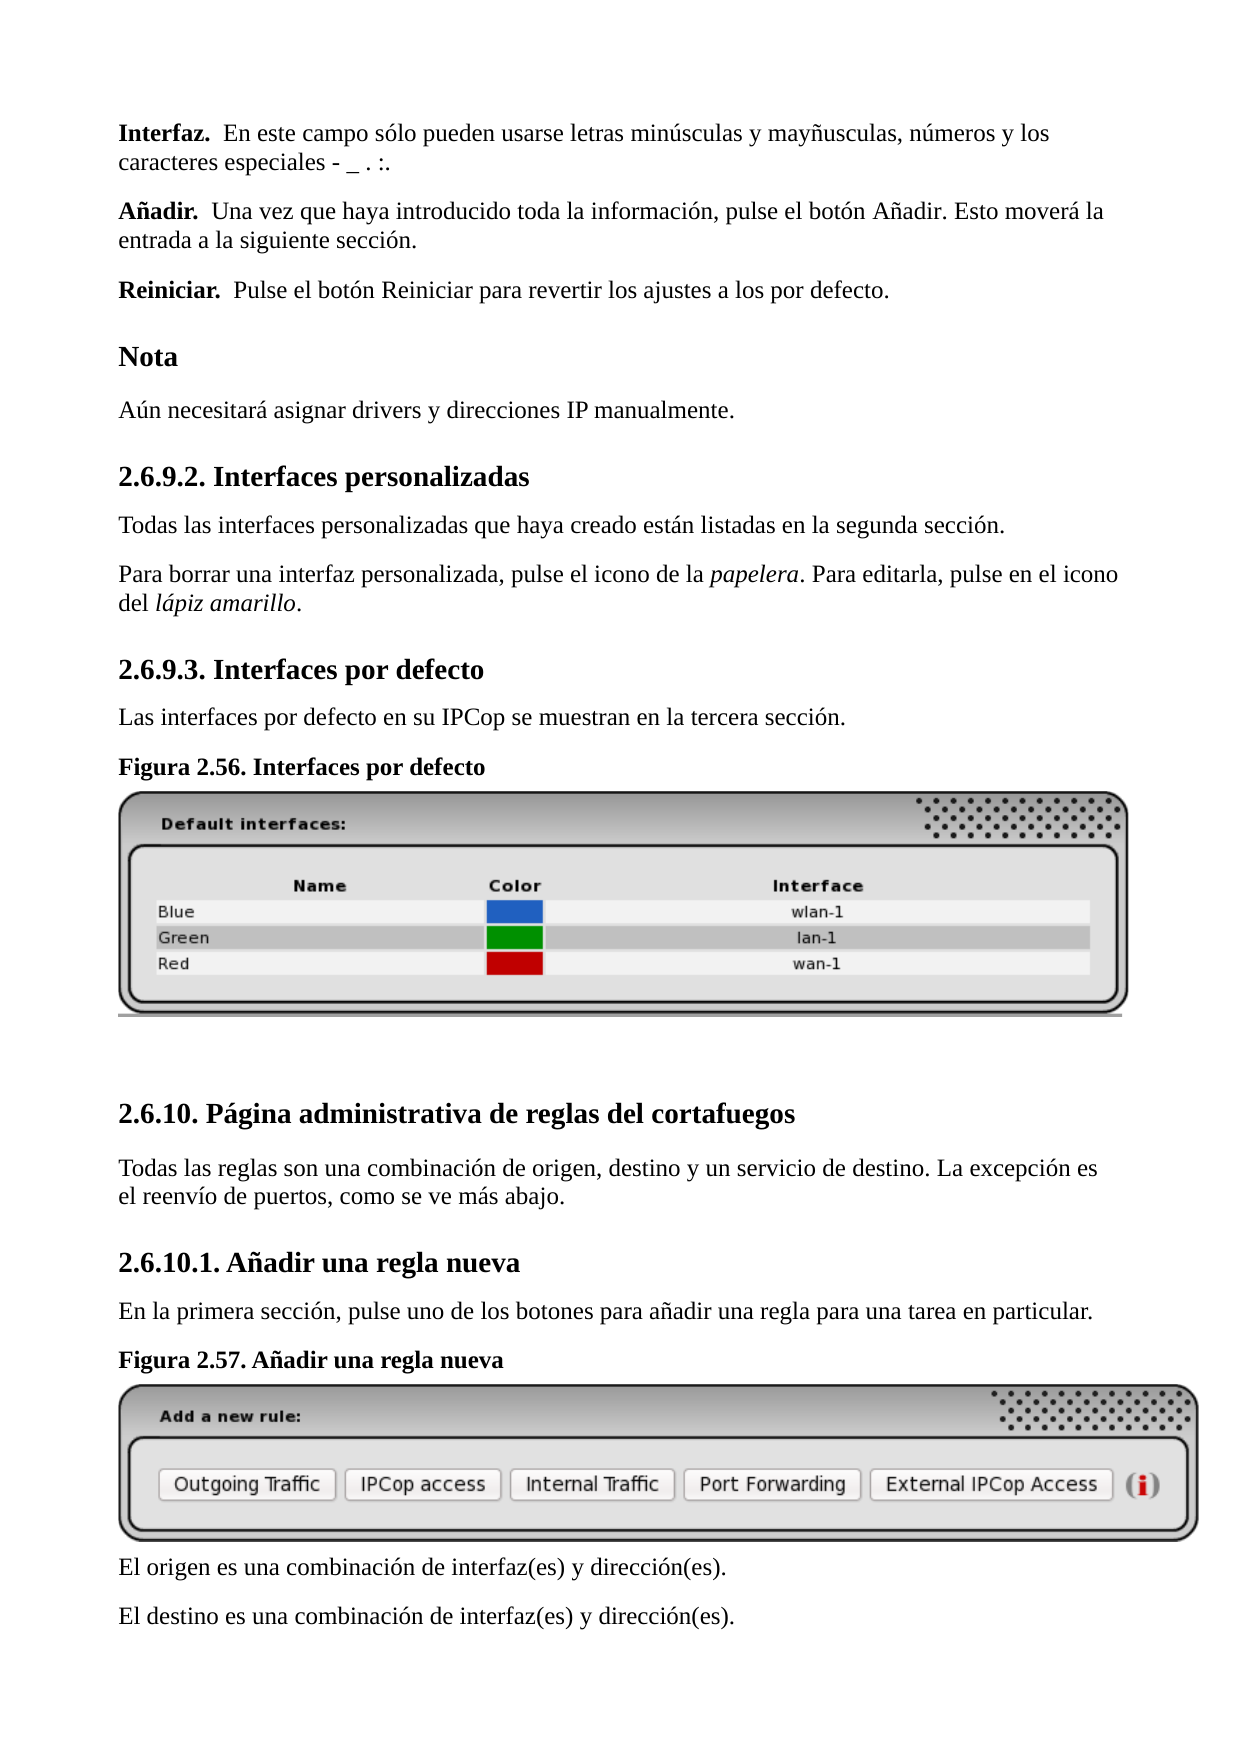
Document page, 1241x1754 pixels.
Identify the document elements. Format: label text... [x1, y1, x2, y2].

text El destino es una combinación de interfaz(es) y dirección(es). [118, 1601, 1122, 1630]
text Las interfaces por defecto en su IPCop se muestran en la tercera sección. [118, 702, 1122, 731]
subtitle 2.6.10. Página administrativa de reglas del cortafuegos [118, 1096, 1122, 1130]
subtitle 2.6.9.3. Interfaces por defecto [118, 652, 1122, 686]
text El origen es una combinación de interfaz(es) y dirección(es). [118, 1552, 1122, 1580]
subtitle Nota [118, 339, 1122, 372]
picture [118, 1384, 1199, 1542]
title Figura 2.56. Interfaces por defecto [118, 752, 1122, 781]
text Interfaz. En este campo sólo pueden usarse letras minúsculas y mayñusculas, números y los caracteres especiales - _ . :. [118, 118, 1122, 176]
text En la primera sección, pulse uno de los botones para añadir una regla para una tarea en particular. [118, 1296, 1122, 1324]
text Aún necesitará asignar drivers y direcciones IP manualmente. [118, 395, 1122, 424]
text Todas las interfaces personalizadas que haya creado están listadas en la segunda sección. [118, 510, 1122, 538]
text Añadir. Una vez que haya introducido toda la información, pulse el botón Añadir. Esto moverá la entrada a la siguiente sección. [118, 196, 1122, 254]
text Todas las reglas son una combinación de origen, destino y un servicio de destino. La excepción es el reenvío de puertos, como se ve más abajo. [118, 1153, 1122, 1210]
title Figura 2.57. Añadir una regla nueva [118, 1345, 1122, 1374]
subtitle 2.6.9.2. Interfaces personalizadas [118, 459, 1122, 493]
text Para borrar una interfaz personalizada, pulse el icono de la papelera. Para editarla, pulse en el icono del lápiz amarillo. [118, 559, 1122, 617]
text Reiniciar. Pulse el botón Reiniciar para revertir los ajustes a los por defecto. [118, 275, 1122, 303]
subtitle 2.6.10.1. Añadir una regla nueva [118, 1246, 1122, 1279]
picture [118, 791, 1129, 1014]
